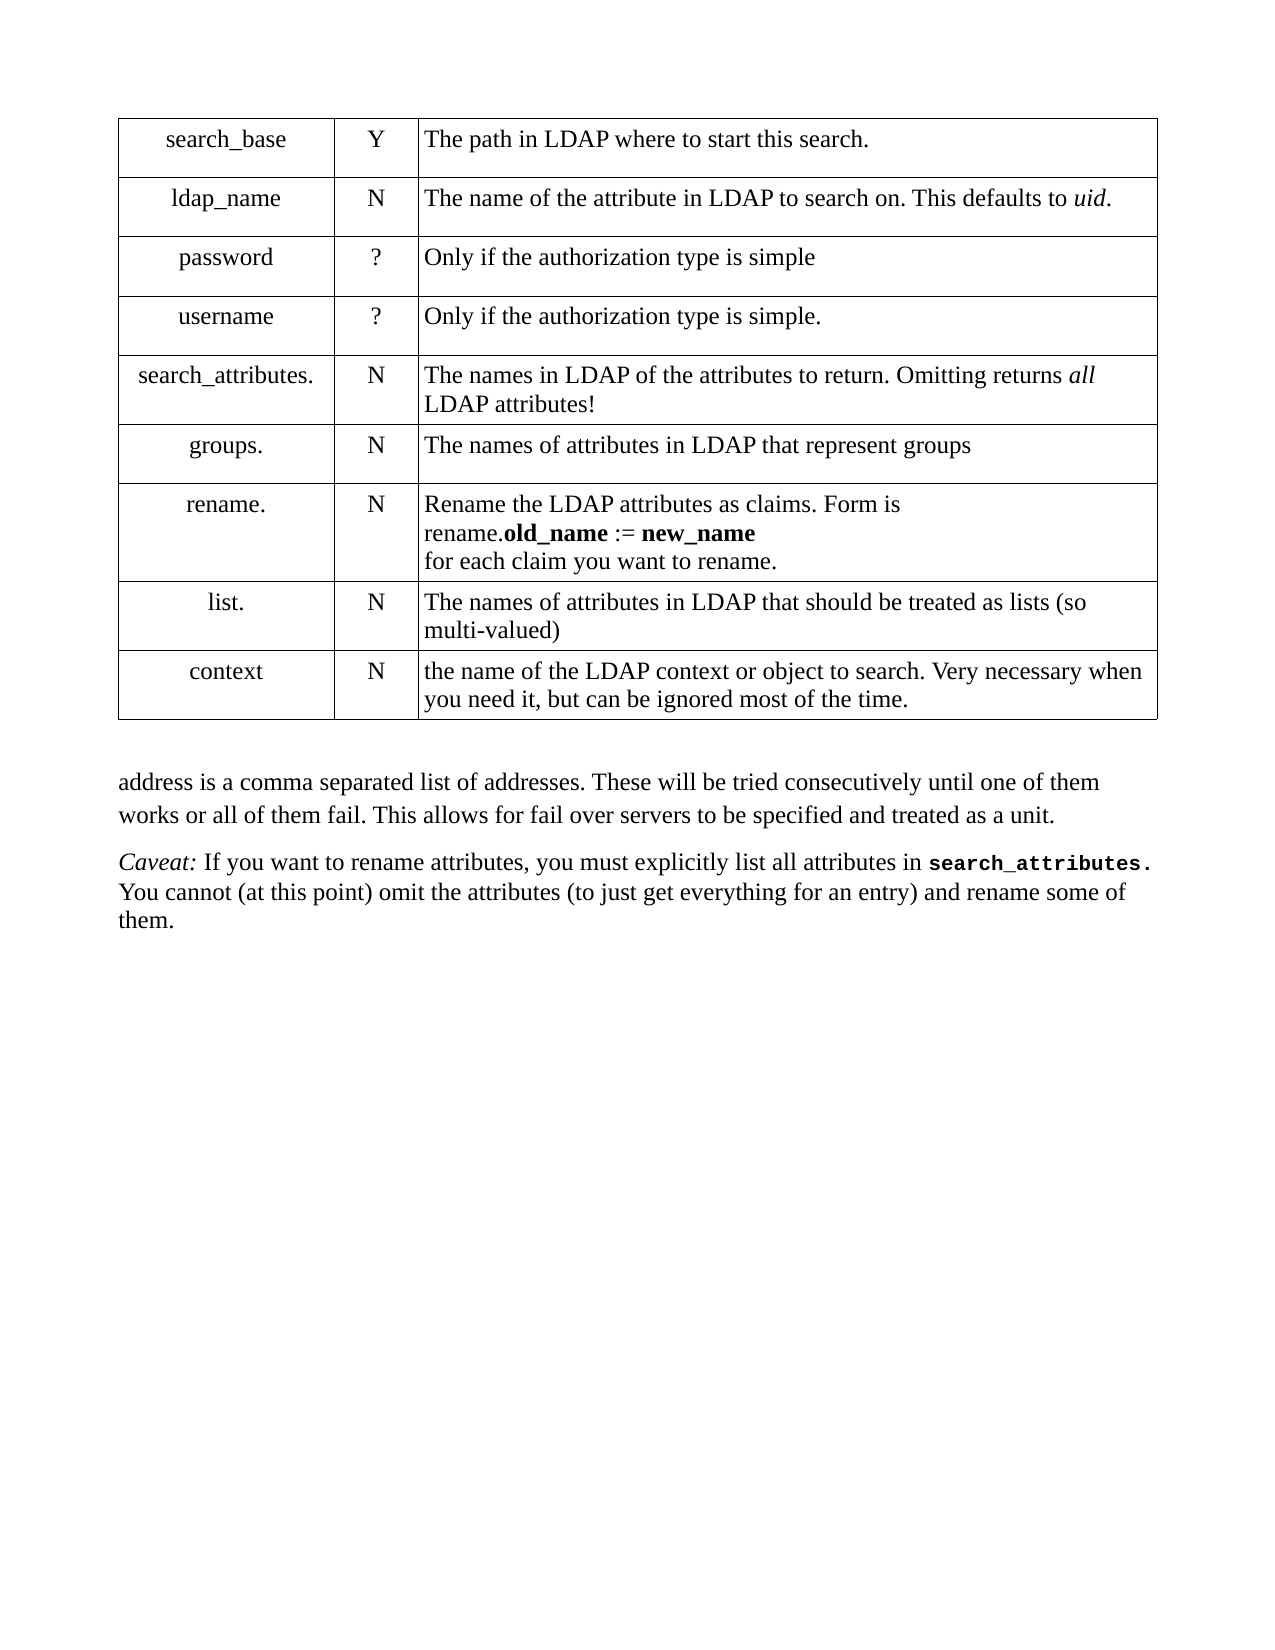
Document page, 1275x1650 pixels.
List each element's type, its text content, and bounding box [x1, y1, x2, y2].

table_cell context [119, 651, 334, 719]
table_cell groups. [119, 425, 334, 483]
table_cell Only if the authorization type is simple [419, 237, 1157, 296]
text address is a comma separated list of addresses. These will be tried consecutively until one of them works or all of them fail. This allows for fail over servers to be specified and treated as a unit. [118, 767, 1157, 828]
table_cell The names of attributes in LDAP that represent groups [419, 425, 1157, 483]
table_cell ? [335, 237, 418, 296]
table_cell Y [335, 119, 418, 177]
table_cell the name of the LDAP context or object to search. Very necessary when you need it, but can be ignored most of the time. [419, 651, 1157, 719]
table_cell N [335, 484, 418, 581]
table_cell password [119, 237, 334, 296]
table_cell The path in LDAP where to start this search. [419, 119, 1157, 177]
table_cell N [335, 582, 418, 650]
table_cell Only if the authorization type is simple. [419, 297, 1157, 355]
table_cell search_attributes. [119, 356, 334, 424]
table_cell list. [119, 582, 334, 650]
table_cell search_base [119, 119, 334, 177]
table_cell The name of the attribute in LDAP to search on. This defaults to uid. [419, 178, 1157, 236]
table_cell N [335, 178, 418, 236]
table_cell rename. [119, 484, 334, 581]
table_cell N [335, 425, 418, 483]
table_cell ? [335, 297, 418, 355]
table_cell ldap_name [119, 178, 334, 236]
table_cell N [335, 356, 418, 424]
text Caveat: If you want to rename attributes, you must explicitly list all attributes in search_attributes. You cannot (at this point) omit the attributes (to just get everything for an entry) and rename some of them. [118, 847, 1157, 934]
table_cell Rename the LDAP attributes as claims. Form is rename.old_name := new_name for each claim you want to rename. [419, 484, 1157, 581]
table_cell The names in LDAP of the attributes to return. Omitting returns all LDAP attributes! [419, 356, 1157, 424]
table_cell N [335, 651, 418, 719]
table_cell The names of attributes in LDAP that should be treated as lists (so multi-valued) [419, 582, 1157, 650]
table_cell username [119, 297, 334, 355]
